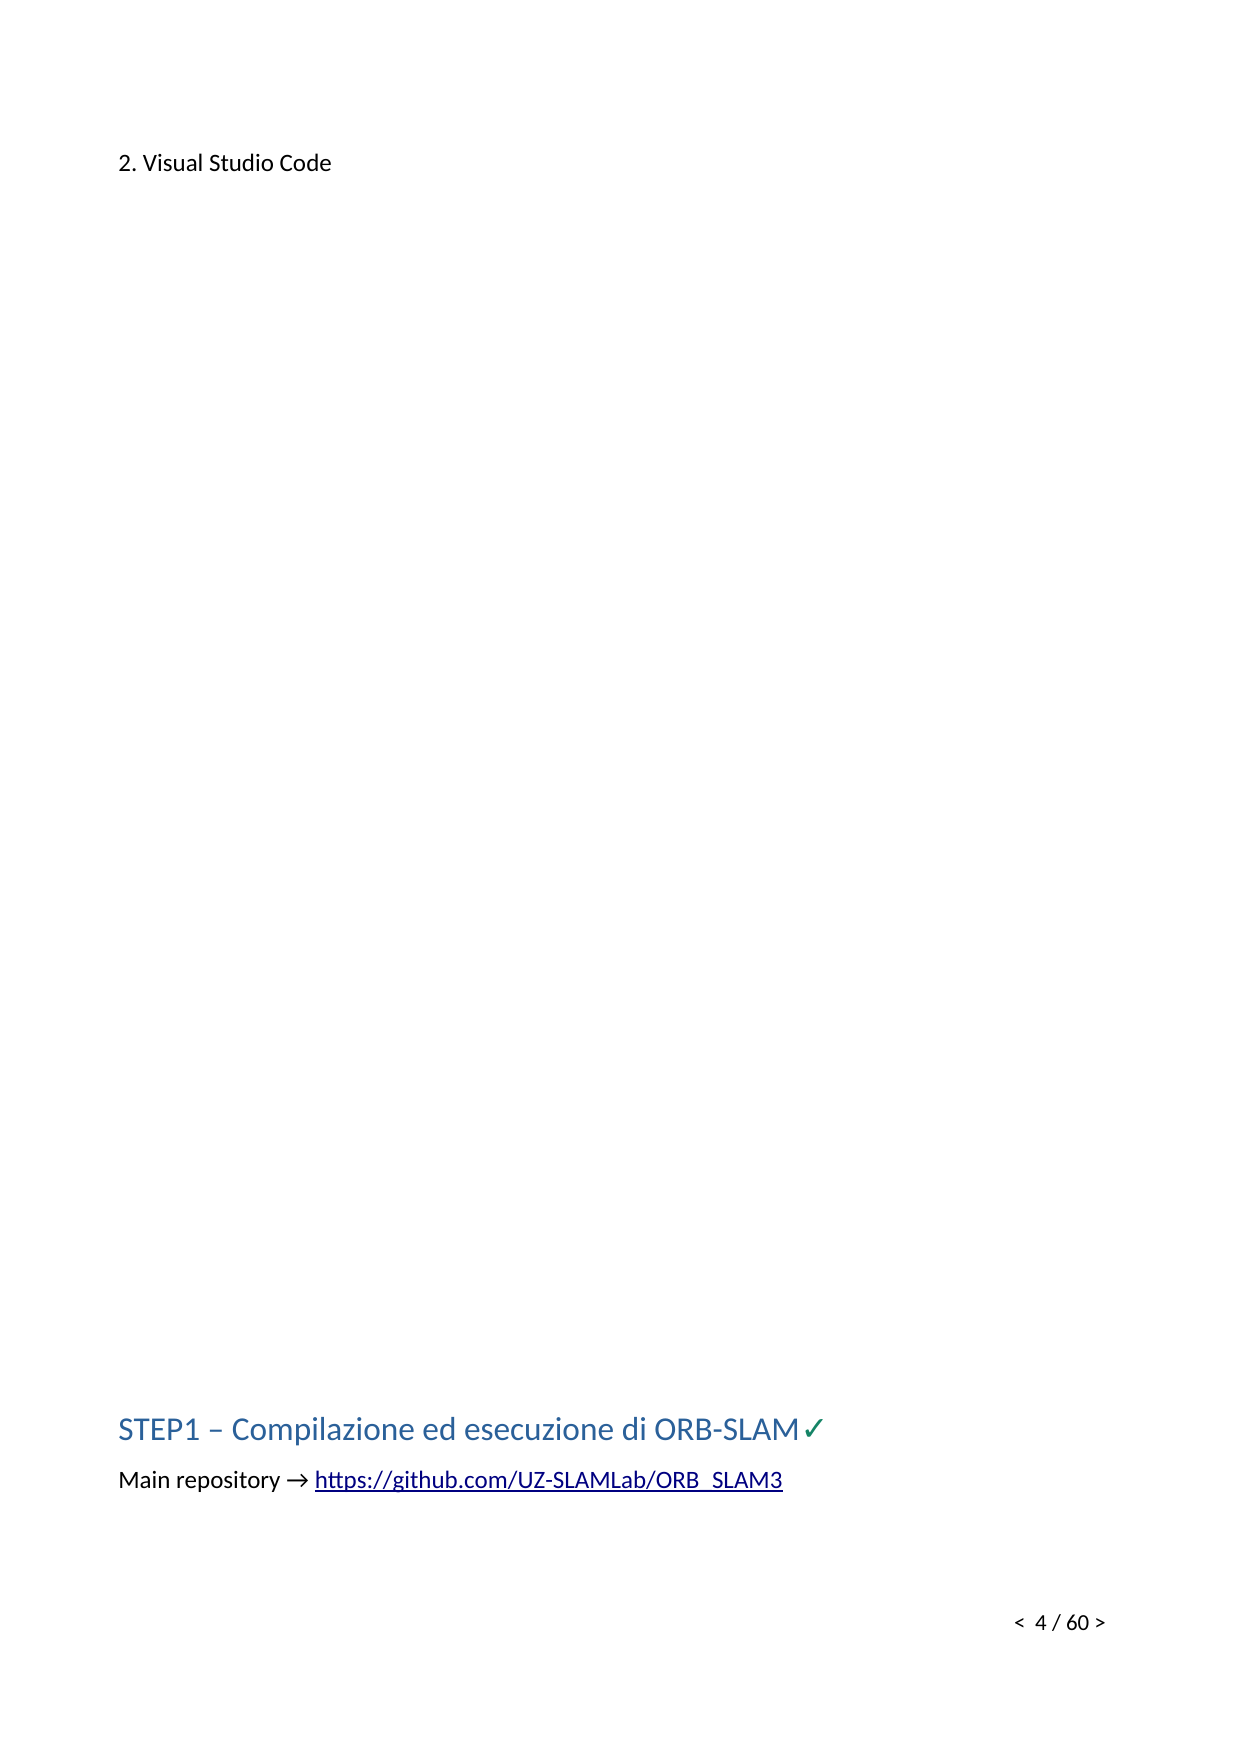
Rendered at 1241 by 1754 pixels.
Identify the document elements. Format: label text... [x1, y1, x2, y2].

subtitle STEP1 – Compilazione ed esecuzione di ORB-SLAM✓ [118, 1408, 1122, 1449]
text Main repository → https://github.com/UZ-SLAMLab/ORB_SLAM3 [118, 1464, 1122, 1494]
text 2. Visual Studio Code [118, 148, 1122, 178]
